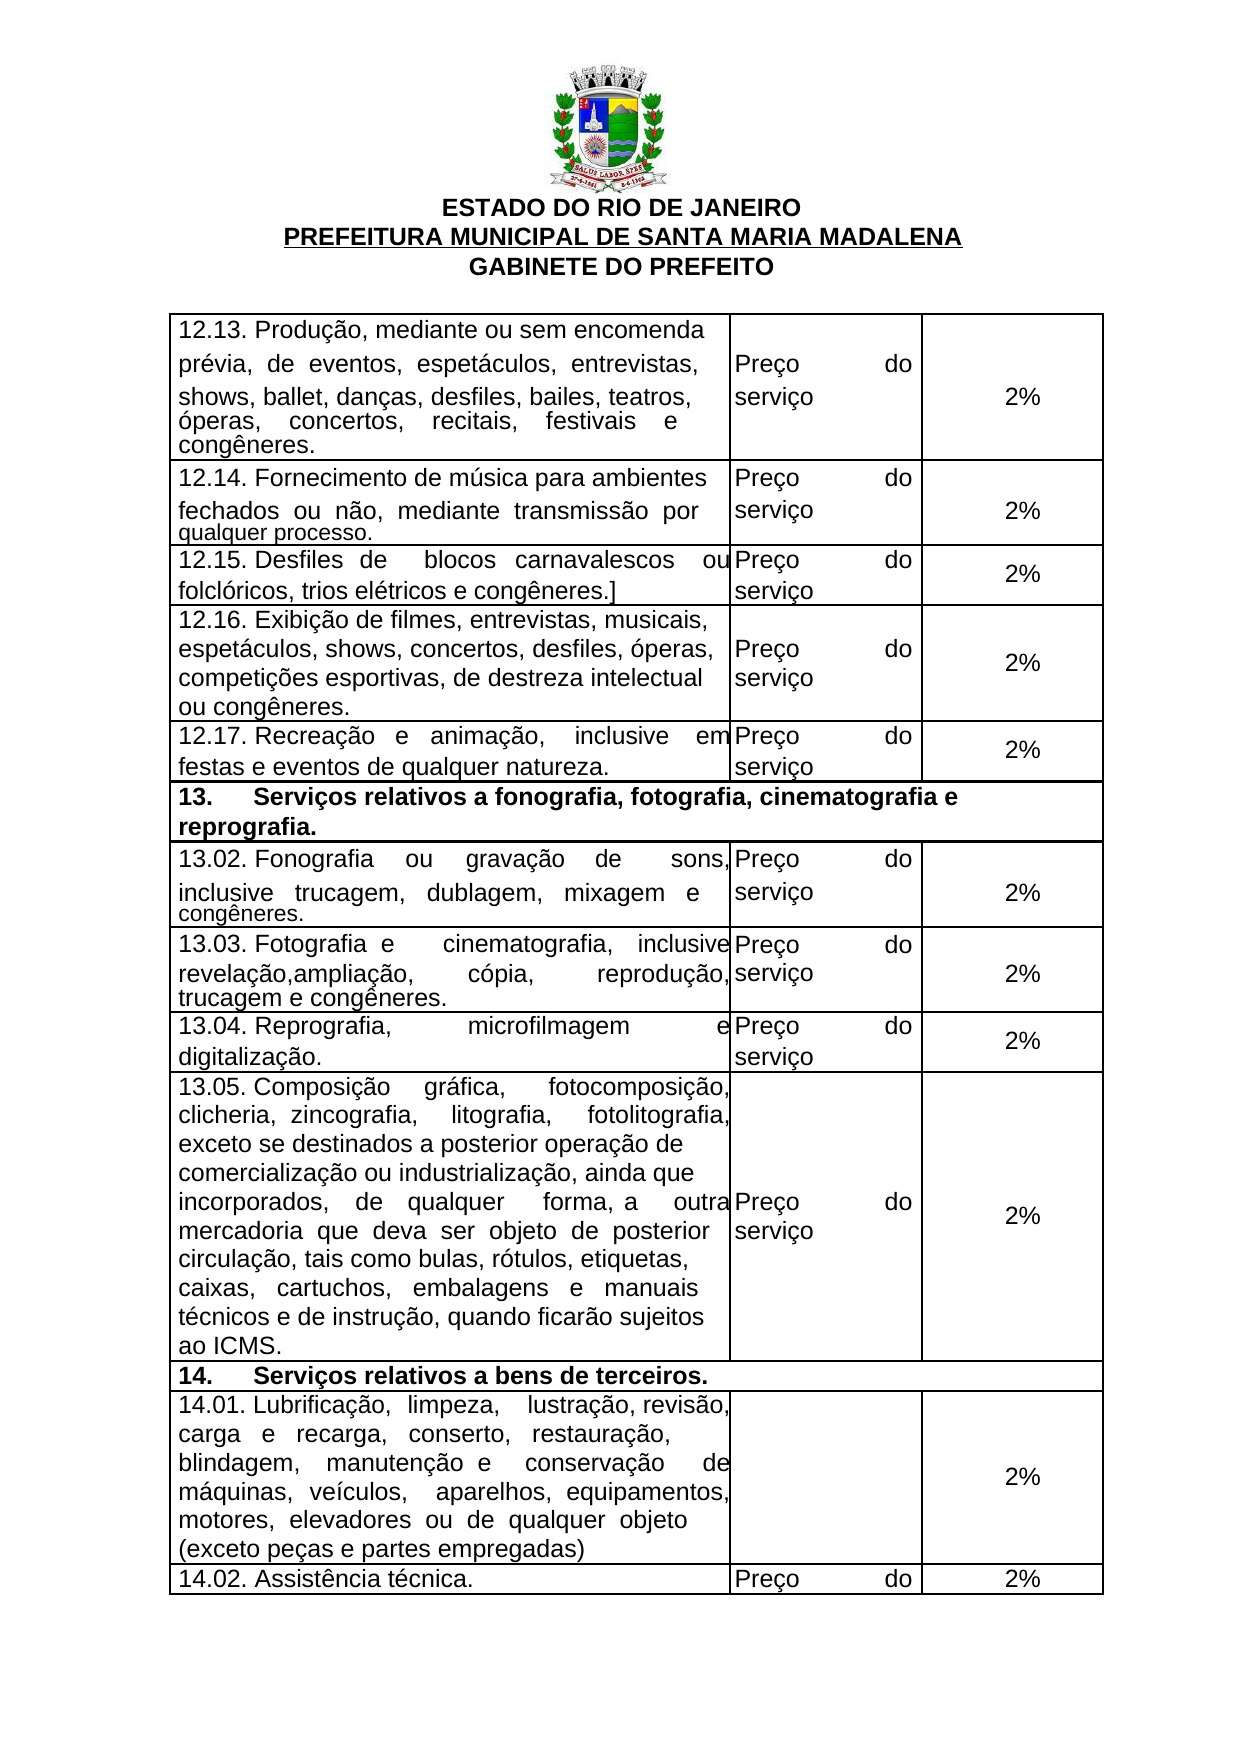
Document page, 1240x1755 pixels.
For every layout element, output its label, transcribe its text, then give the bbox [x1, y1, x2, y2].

table_cell [680, 1055, 729, 1071]
table_cell [976, 1362, 1102, 1390]
table_header [976, 315, 1102, 344]
table_cell [420, 811, 451, 840]
table_cell [976, 987, 1102, 1011]
table_cell Preço [731, 634, 849, 663]
table_cell técnicos e de instrução, quando ficarão sujeitos [171, 1302, 729, 1331]
table_cell Preço [731, 928, 849, 958]
table_cell [976, 1491, 1102, 1506]
table_cell animação, [420, 722, 568, 750]
table_cell [976, 783, 1102, 811]
table_cell [849, 873, 921, 906]
table_cell [420, 434, 451, 459]
table_cell caixas, cartuchos, embalagens e manuais [171, 1273, 729, 1302]
table_cell [680, 764, 729, 780]
table_cell qualquer [395, 1187, 509, 1216]
table_cell [509, 1331, 568, 1359]
table_cell mercadoria que deva ser objeto de posterior [171, 1216, 729, 1244]
table_cell congêneres. [171, 434, 353, 459]
table_cell serviço [731, 1216, 849, 1244]
table_cell [849, 906, 921, 926]
table_cell [420, 691, 451, 720]
table_cell [923, 410, 976, 434]
table_cell [395, 906, 420, 926]
table_cell [923, 606, 976, 634]
table_cell [923, 1187, 976, 1216]
table_cell [649, 524, 680, 544]
table_cell carga e recarga, conserto, restauração, [171, 1419, 729, 1448]
table_cell 2% [976, 378, 1102, 410]
table_cell [923, 524, 976, 544]
table_cell [451, 434, 509, 459]
table_cell [509, 1565, 568, 1593]
table_cell [849, 1392, 921, 1419]
table_cell [976, 410, 1102, 434]
table_cell [649, 588, 680, 604]
table_cell [624, 906, 649, 926]
table_cell [624, 524, 649, 544]
table_cell [649, 1565, 680, 1593]
table_cell [568, 987, 624, 1011]
table_cell 2% [976, 873, 1102, 906]
table_cell [922, 811, 976, 840]
table_cell [976, 764, 1102, 780]
table_cell [649, 1040, 680, 1054]
table_cell a [624, 1187, 649, 1216]
text PREFEITURA MUNICIPAL DE SANTA MARIA MADALENA [283, 222, 1102, 251]
table_cell 13.03. Fotografia e [171, 928, 420, 958]
table_cell veículos, [305, 1477, 420, 1506]
table_cell [420, 1055, 451, 1071]
table_cell [923, 1101, 976, 1129]
table_cell [849, 1419, 921, 1448]
table_cell ou congêneres. [171, 691, 353, 720]
table_cell [420, 959, 451, 987]
table_cell [923, 574, 976, 588]
table_cell [395, 1331, 420, 1359]
table_cell [731, 906, 849, 926]
table_cell [731, 1491, 849, 1506]
table_cell [976, 434, 1102, 459]
table_cell digitalização. [171, 1040, 353, 1071]
table_cell [624, 811, 649, 840]
table_cell 13.04. Reprografia, [171, 1013, 395, 1040]
table_cell [731, 1244, 849, 1273]
table_cell [649, 1013, 680, 1040]
table_cell [624, 1040, 649, 1054]
table_cell [731, 1158, 849, 1187]
table_cell [568, 1055, 624, 1071]
table_cell [680, 987, 729, 1011]
table_cell [731, 987, 849, 1011]
table_cell [680, 434, 729, 459]
table_cell [923, 378, 976, 410]
table_cell [923, 750, 976, 764]
table_cell [509, 811, 568, 840]
table_cell [923, 1491, 976, 1506]
table_cell [923, 906, 976, 926]
table_header [849, 315, 921, 344]
table_cell litografia, [451, 1101, 568, 1129]
table_cell [649, 1331, 680, 1359]
table_cell [731, 1273, 849, 1302]
table_cell [849, 492, 921, 524]
table_cell [624, 750, 649, 764]
table_cell [649, 691, 680, 720]
table_cell [923, 1302, 976, 1331]
table_cell [509, 691, 568, 720]
table_cell Preço [731, 722, 849, 750]
table_cell do [849, 843, 921, 873]
table_cell serviço [731, 492, 849, 524]
table_cell [649, 750, 680, 764]
table_cell [568, 434, 624, 459]
table_cell 12.14. Fornecimento de música para ambientes [171, 461, 729, 492]
table_cell [731, 606, 849, 634]
table_cell 12.16. Exibição de filmes, entrevistas, musicais, [171, 606, 729, 634]
table_cell [849, 1216, 921, 1230]
table_cell de [353, 1187, 395, 1216]
table_cell [922, 1362, 976, 1390]
table_cell [849, 1273, 921, 1302]
table_cell [680, 1040, 729, 1054]
table_cell [849, 1230, 921, 1244]
table_cell reprografia. [171, 811, 353, 840]
table_cell [568, 1565, 624, 1593]
table_cell do [849, 344, 921, 378]
table_cell [923, 1506, 976, 1534]
table_cell [649, 1534, 680, 1563]
table_cell 12.17. Recreação [171, 722, 395, 750]
table_header [923, 315, 976, 344]
table_cell [976, 344, 1102, 378]
table_cell [420, 524, 451, 544]
table_cell [923, 1055, 976, 1071]
table_cell [976, 677, 1102, 691]
table_cell outra [649, 1187, 729, 1216]
table_cell [923, 1565, 976, 1593]
table_cell [509, 1040, 568, 1054]
table_cell [680, 588, 729, 604]
table_cell [849, 987, 921, 1011]
table_cell 2% [976, 634, 1102, 677]
table_cell [730, 1362, 849, 1390]
table_cell [923, 588, 976, 604]
table_cell Serviços relativos a fonografia, fotografia, cinematografia e [232, 783, 976, 811]
table_cell [849, 811, 922, 840]
table_cell [976, 1158, 1102, 1187]
table_cell revelação,ampliação, [171, 959, 420, 987]
table_cell [420, 906, 451, 926]
table_cell [649, 764, 680, 780]
table_cell [923, 1273, 976, 1302]
table_cell [731, 410, 849, 434]
table_cell [976, 1534, 1102, 1563]
table_cell limpeza, [395, 1392, 509, 1419]
table_cell do [849, 928, 921, 958]
table_cell [976, 1073, 1102, 1101]
table_cell fotolitografia, [568, 1101, 729, 1129]
table_cell [353, 906, 395, 926]
table_cell [923, 959, 976, 987]
table_cell [731, 434, 849, 459]
table_cell 2% [976, 1013, 1102, 1054]
table_cell ou [395, 843, 451, 873]
table_cell [451, 811, 509, 840]
table_cell [923, 987, 976, 1011]
text GABINETE DO PREFEITO [469, 251, 1102, 280]
table_cell [849, 1129, 921, 1158]
table_cell em [680, 722, 729, 750]
table_header [731, 315, 849, 344]
table_cell do [849, 1565, 921, 1593]
table_cell manutenção e [305, 1448, 509, 1477]
table_cell fechados ou não, mediante transmissão por [171, 492, 729, 524]
table_cell [680, 906, 729, 926]
table_cell 14. [171, 1362, 232, 1390]
table_cell [976, 843, 1102, 873]
table_cell [976, 1244, 1102, 1273]
table_cell [395, 524, 420, 544]
table_cell [395, 1073, 420, 1101]
table_cell [420, 1040, 451, 1054]
table_cell serviço [731, 750, 849, 780]
table_cell [849, 1244, 921, 1273]
table_cell cinematografia, [420, 928, 624, 958]
table_cell [923, 1216, 976, 1230]
table_cell [680, 1534, 729, 1563]
table_cell comercialização ou industrialização, ainda que [171, 1158, 729, 1187]
table_cell [849, 1302, 921, 1331]
table_cell [731, 1477, 849, 1491]
table_cell [923, 843, 976, 873]
table_cell [849, 764, 921, 780]
table_cell do [849, 461, 921, 492]
table_cell 2% [976, 1565, 1102, 1593]
table_cell [680, 1565, 729, 1593]
table_cell [680, 574, 729, 588]
table_cell [731, 1302, 849, 1331]
table_cell [923, 873, 976, 906]
table_cell [395, 1013, 420, 1040]
table_cell [649, 574, 680, 588]
table_cell [568, 1040, 624, 1054]
table_cell 2% [976, 1187, 1102, 1230]
table_cell [731, 1448, 849, 1477]
table_cell [395, 811, 420, 840]
table_cell [731, 524, 849, 544]
table_cell 2% [976, 492, 1102, 524]
table_cell [680, 811, 730, 840]
table_cell [976, 1101, 1102, 1129]
table_cell serviço [731, 574, 849, 604]
table_cell [923, 434, 976, 459]
table_cell Preço [731, 461, 849, 492]
table_cell [923, 1013, 976, 1040]
table_cell [624, 1565, 649, 1593]
table_cell [849, 434, 921, 459]
table_cell [976, 811, 1102, 840]
table_cell [624, 434, 649, 459]
table_cell [923, 1477, 976, 1491]
table_cell [395, 691, 420, 720]
table_cell [730, 811, 849, 840]
table_cell [923, 461, 976, 492]
table_cell [923, 691, 976, 720]
table_cell [680, 750, 729, 764]
table_cell [849, 524, 921, 544]
table_cell [923, 663, 976, 677]
table_cell [649, 434, 680, 459]
table_cell [451, 906, 509, 926]
table_cell [451, 1040, 509, 1054]
table_cell [849, 1055, 921, 1071]
table_cell [976, 691, 1102, 720]
table_cell 13. [171, 783, 232, 811]
table_cell competições esportivas, de destreza intelectual [171, 663, 729, 691]
table_cell festas e eventos de qualquer natureza. [171, 750, 624, 780]
table_cell [509, 987, 568, 1011]
table_cell [849, 1362, 922, 1390]
table_cell [731, 1129, 849, 1158]
table_cell do [849, 546, 921, 574]
table_cell 2% [976, 959, 1102, 987]
table_cell [509, 524, 568, 544]
table_cell aparelhos, equipamentos, [420, 1477, 729, 1506]
table_cell cópia, [451, 959, 568, 987]
table_cell [568, 1331, 624, 1359]
table_cell [923, 492, 976, 524]
table_cell [353, 1331, 395, 1359]
table_cell [568, 811, 624, 840]
table_cell [976, 928, 1102, 958]
table_cell [976, 1302, 1102, 1331]
table_cell [649, 811, 680, 840]
table_cell 2% [976, 722, 1102, 764]
table_cell gráfica, [420, 1073, 509, 1101]
table_cell [923, 1073, 976, 1101]
table_cell fotocomposição, [509, 1073, 729, 1101]
table_cell [923, 1534, 976, 1563]
table_cell [624, 588, 649, 604]
table_cell [353, 1055, 395, 1071]
table_cell microfilmagem [451, 1013, 649, 1040]
table_cell do [849, 634, 921, 663]
table_cell [923, 1158, 976, 1187]
table_cell [976, 1230, 1102, 1244]
table_cell [680, 524, 729, 544]
table_cell [976, 524, 1102, 544]
table_cell conservação [509, 1448, 680, 1477]
table_cell inclusive [624, 928, 729, 958]
table_cell shows, ballet, danças, desfiles, bailes, teatros, [171, 378, 729, 410]
table_cell [420, 1013, 451, 1040]
table_cell [395, 434, 420, 459]
table_cell [849, 750, 921, 764]
table_cell Preço [731, 546, 849, 574]
table_cell [976, 1055, 1102, 1071]
table_cell [731, 1331, 849, 1359]
table_cell [649, 1055, 680, 1071]
table_cell [420, 1331, 451, 1359]
table_cell [509, 434, 568, 459]
table_cell [353, 811, 395, 840]
table_cell [353, 434, 395, 459]
table_cell 14.01. Lubrificação, [171, 1392, 395, 1419]
table_cell [649, 987, 680, 1011]
table_cell [976, 1129, 1102, 1158]
table_cell [451, 1055, 509, 1071]
table_cell [509, 1055, 568, 1071]
table_cell [923, 344, 976, 378]
table_cell [849, 1073, 921, 1101]
table_cell [923, 1244, 976, 1273]
table_cell [624, 764, 649, 780]
table_cell forma, [509, 1187, 624, 1216]
table_cell serviço [731, 873, 849, 906]
table_cell [680, 691, 729, 720]
table_cell do [849, 1013, 921, 1040]
table_cell 2% [976, 546, 1102, 588]
table_cell [680, 1331, 729, 1359]
table_cell trucagem e congêneres. [171, 987, 451, 1011]
table_cell [649, 906, 680, 926]
table_cell [849, 1477, 921, 1491]
table_cell [451, 524, 509, 544]
table_cell de [680, 1448, 729, 1477]
table_cell 2% [976, 1448, 1102, 1491]
table_cell folclóricos, trios elétricos e congêneres.] [171, 574, 624, 604]
table_cell ao ICMS. [171, 1331, 305, 1359]
table_cell [624, 1331, 649, 1359]
table_cell congêneres. [171, 906, 353, 926]
table_cell serviço [731, 959, 849, 987]
table_cell serviço [731, 663, 849, 691]
table_cell [849, 410, 921, 434]
table_cell [731, 1534, 849, 1563]
table_cell sons, [649, 843, 729, 873]
table_cell [731, 1101, 849, 1129]
table_cell inclusive trucagem, dublagem, mixagem e [171, 873, 729, 906]
table_cell [731, 1506, 849, 1534]
table_cell Serviços relativos a bens de terceiros. [232, 1362, 730, 1390]
table_cell [731, 691, 849, 720]
table_cell [849, 378, 921, 410]
table_cell [624, 691, 649, 720]
table_cell [624, 1055, 649, 1071]
table_cell [923, 546, 976, 574]
text ESTADO DO RIO DE JANEIRO [442, 192, 1102, 221]
table_cell de [353, 546, 395, 574]
table_cell [849, 1506, 921, 1534]
table_cell e [680, 1013, 729, 1040]
table_cell motores, elevadores ou de qualquer objeto [171, 1506, 729, 1534]
table_cell [923, 1040, 976, 1054]
table_cell Preço [731, 344, 849, 378]
table_cell serviço [731, 1040, 849, 1071]
table_header 12.13. Produção, mediante ou sem encomenda [171, 315, 729, 344]
table_cell serviço [731, 378, 849, 410]
table_cell e [395, 722, 420, 750]
table_cell de [568, 843, 649, 873]
table_cell [451, 691, 509, 720]
table_cell [976, 906, 1102, 926]
table_cell [849, 588, 921, 604]
table_cell óperas, concertos, recitais, festivais e [171, 410, 729, 434]
table_cell lustração, revisão, [509, 1392, 729, 1419]
table_cell 12.15. Desfiles [171, 546, 353, 574]
table_cell [976, 461, 1102, 492]
table_cell [353, 1040, 395, 1054]
table_cell [451, 1331, 509, 1359]
table_cell espetáculos, shows, concertos, desfiles, óperas, [171, 634, 729, 663]
table_cell [731, 1073, 849, 1101]
table_cell [624, 574, 649, 588]
table_cell reprodução, [568, 959, 729, 987]
table_cell blocos [420, 546, 509, 574]
table_cell [849, 1331, 921, 1359]
table_cell [976, 1392, 1102, 1419]
table_cell [923, 1230, 976, 1244]
table_cell [849, 1040, 921, 1054]
table_cell [923, 928, 976, 958]
table_cell [849, 606, 921, 634]
table_cell ou [680, 546, 729, 574]
table_cell incorporados, [171, 1187, 353, 1216]
table_cell [849, 574, 921, 588]
table_cell [849, 1448, 921, 1477]
table_cell [923, 764, 976, 780]
table_cell blindagem, [171, 1448, 305, 1477]
table_cell [976, 588, 1102, 604]
table_cell [923, 677, 976, 691]
table_cell (exceto peças e partes empregadas) [171, 1534, 624, 1563]
table_cell [849, 1534, 921, 1563]
table_cell [976, 1506, 1102, 1534]
table_cell [395, 1055, 420, 1071]
table_cell [976, 1331, 1102, 1359]
table_cell [305, 1331, 353, 1359]
table_cell circulação, tais como bulas, rótulos, etiquetas, [171, 1244, 729, 1273]
table_cell [849, 677, 921, 691]
table_cell [509, 906, 568, 926]
table_cell clicheria, zincografia, [171, 1101, 451, 1129]
table_cell do [849, 722, 921, 750]
table_cell [568, 524, 624, 544]
table_cell [451, 987, 509, 1011]
table_cell [353, 691, 395, 720]
table_cell [849, 663, 921, 677]
table_cell inclusive [568, 722, 680, 750]
table_cell [731, 1392, 849, 1419]
table_cell [923, 1331, 976, 1359]
table_cell qualquer processo. [171, 524, 395, 544]
table_cell [849, 959, 921, 987]
table_cell [923, 1448, 976, 1477]
table_cell 13.02. Fonografia [171, 843, 395, 873]
table_cell máquinas, [171, 1477, 305, 1506]
table_cell [976, 606, 1102, 634]
table_cell [849, 691, 921, 720]
table_cell Preço [731, 1187, 849, 1216]
table_cell [568, 691, 624, 720]
table_cell [976, 1273, 1102, 1302]
table_cell [849, 1158, 921, 1187]
table_cell [923, 634, 976, 663]
table_cell [923, 722, 976, 750]
table_cell 13.05. Composição [171, 1073, 395, 1101]
table_cell [624, 1534, 649, 1563]
table_cell [624, 987, 649, 1011]
table_cell [849, 1101, 921, 1129]
table_cell [731, 1419, 849, 1448]
table_cell do [849, 1187, 921, 1216]
table_cell [849, 1491, 921, 1506]
table_cell prévia, de eventos, espetáculos, entrevistas, [171, 344, 729, 378]
table_cell gravação [451, 843, 568, 873]
table_cell Preço [731, 843, 849, 873]
table_cell [923, 1419, 976, 1448]
table_cell Preço [731, 1565, 849, 1593]
table_cell 14.02. Assistência técnica. [171, 1565, 509, 1593]
table_cell [923, 1129, 976, 1158]
table_cell [395, 546, 420, 574]
table_cell [568, 906, 624, 926]
table_cell Preço [731, 1013, 849, 1040]
table_cell [976, 1419, 1102, 1448]
table_cell [923, 1392, 976, 1419]
table_cell [395, 1040, 420, 1054]
table_cell carnavalescos [509, 546, 680, 574]
table_cell exceto se destinados a posterior operação de [171, 1129, 729, 1158]
